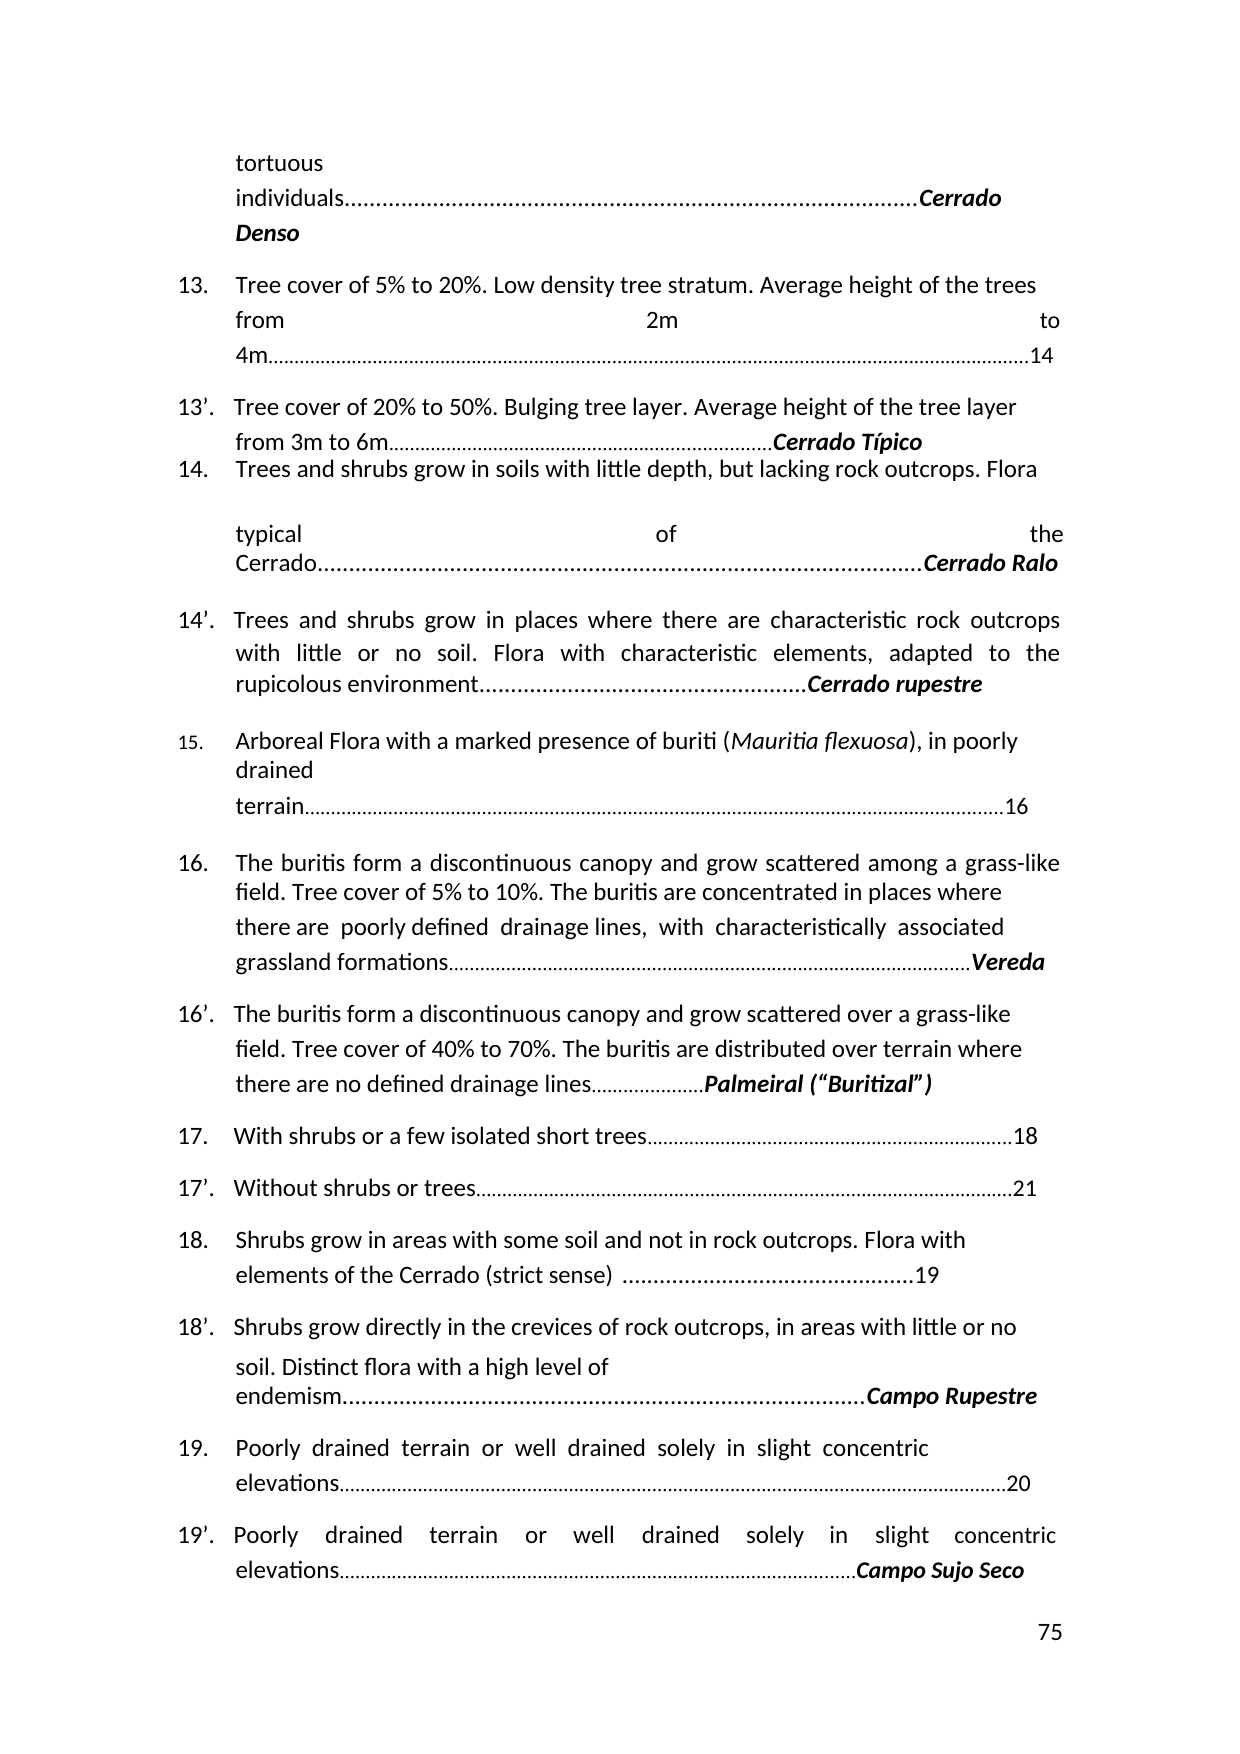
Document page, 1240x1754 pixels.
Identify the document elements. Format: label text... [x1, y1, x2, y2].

text Denso [235, 217, 1089, 248]
text there are no defined drainage lines Palmeiral (“Buritizal”) [235, 1068, 1089, 1099]
text individuals...........................................................................................Cerrado [235, 182, 1089, 213]
text elevations Campo Sujo Seco [235, 1554, 1089, 1585]
table_header ...............................................19 [619, 1259, 939, 1289]
text tortuous [235, 147, 1089, 177]
text typical of the Cerrado................................................................................................Cerrado Ralo [235, 518, 1064, 578]
list Trees and shrubs grow in soils with little depth, but lacking rock outcrops. Flora [177, 457, 1089, 483]
text 16’. The buritis form a discontinuous canopy and grow scattered over a grass-like [177, 998, 1089, 1029]
text field. Tree cover of 40% to 70%. The buritis are distributed over terrain where [235, 1033, 1089, 1064]
text there are poorly defined drainage lines, with characteristically associated [235, 912, 1089, 942]
text 19’. Poorly drained terrain or well drained solely in slight concentric [177, 1519, 1089, 1550]
table_header elements of the Cerrado (strict sense) [235, 1259, 619, 1289]
list The buritis form a discontinuous canopy and grow scattered among a grass-like field. Tree cover of 5% to 10%. The buritis are concentrated in places where [177, 847, 1062, 907]
text grassland formations Vereda [235, 947, 1089, 977]
text from 3m to 6m Cerrado Típico [235, 426, 1089, 457]
text 75 [1037, 1616, 1089, 1646]
text 17. With shrubs or a few isolated short trees 18 [177, 1120, 1089, 1151]
list Tree cover of 5% to 20%. Low density tree stratum. Average height of the trees [177, 269, 1089, 299]
text elevations 20 [235, 1467, 1089, 1498]
text 13’. Tree cover of 20% to 50%. Bulging tree layer. Average height of the tree layer [177, 391, 1089, 422]
text 4m 14 [235, 339, 1089, 370]
text 14’. Trees and shrubs grow in places where there are characteristic rock outcrops with little or no soil. Flora with characteristic elements, adapted to the rupicolous environment....................................................Cerrado rupestre [177, 605, 1062, 699]
text from 2m to [235, 304, 1089, 335]
list Arboreal Flora with a marked presence of buriti (Mauritia flexuosa), in poorly drained [177, 726, 1064, 785]
text 18’. Shrubs grow directly in the crevices of rock outcrops, in areas with little or no [177, 1311, 1089, 1341]
text 17’. Without shrubs or trees 21 [177, 1172, 1089, 1203]
text terrain 16 [235, 790, 1089, 821]
list Shrubs grow in areas with some soil and not in rock outcrops. Flora with [177, 1224, 1089, 1254]
text soil. Distinct flora with a high level of endemism...................................................................................Campo Rupestre [235, 1351, 1062, 1411]
list Poorly drained terrain or well drained solely in slight concentric [177, 1432, 1089, 1463]
